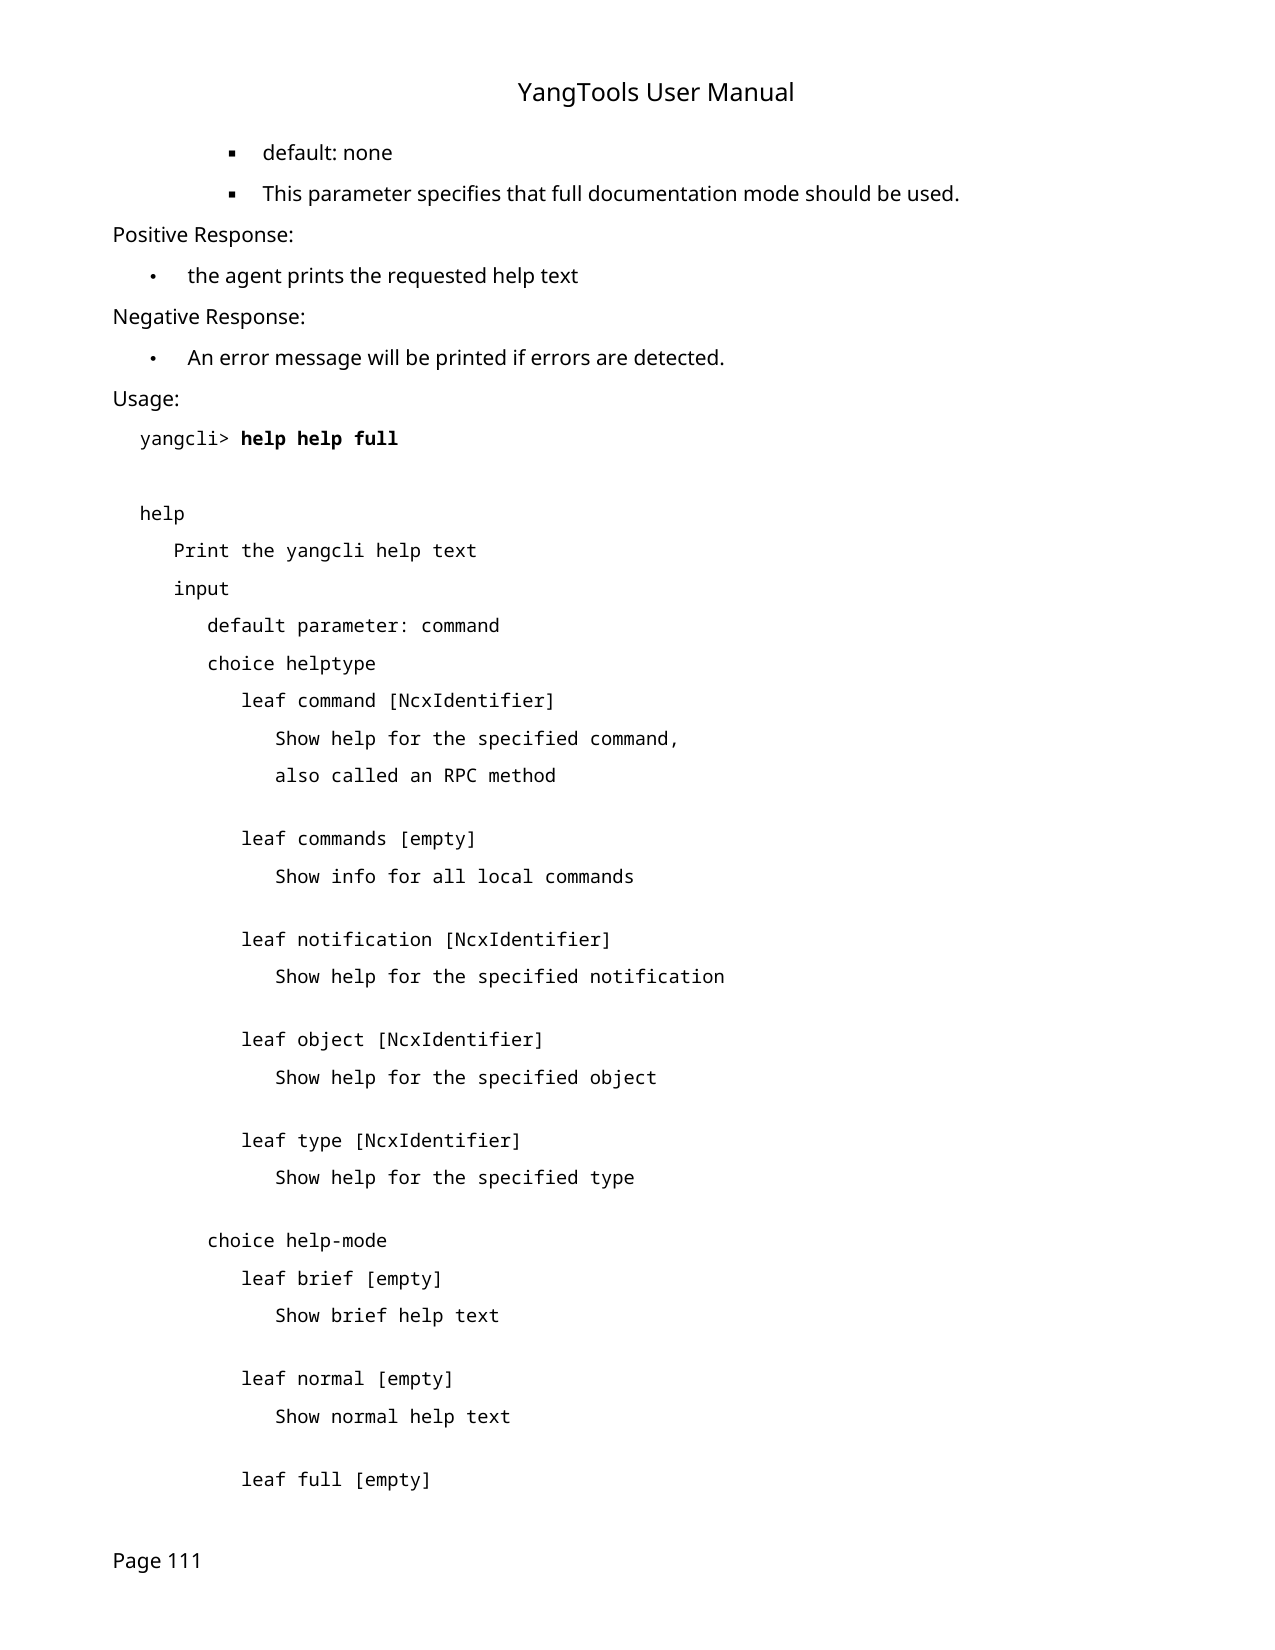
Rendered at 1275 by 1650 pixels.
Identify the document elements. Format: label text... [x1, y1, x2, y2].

text leaf notification [NcxIdentifier] [139, 926, 1200, 952]
text help [139, 500, 1200, 526]
text Print the yangcli help text [139, 538, 1200, 563]
text input [139, 575, 1200, 601]
text Show help for the specified command, [139, 725, 1200, 751]
text Show help for the specified notification [139, 964, 1200, 1015]
text Show brief help text [139, 1303, 1200, 1354]
text Usage: [112, 384, 1200, 413]
text Show normal help text [139, 1403, 1200, 1454]
text Positive Response: [112, 220, 1200, 249]
list the agent prints the requested help text [150, 261, 1200, 290]
text leaf normal [empty] [139, 1366, 1200, 1391]
text Show help for the specified type [139, 1165, 1200, 1216]
text default parameter: command [139, 613, 1200, 638]
text leaf type [NcxIdentifier] [139, 1127, 1200, 1153]
text choice help-mode [139, 1228, 1200, 1253]
text Show help for the specified object [139, 1064, 1200, 1115]
text Show info for all local commands [139, 863, 1200, 914]
text choice helptype [139, 650, 1200, 676]
text leaf full [empty] [139, 1466, 1200, 1492]
text leaf command [NcxIdentifier] [139, 688, 1200, 713]
text Negative Response: [112, 302, 1200, 331]
list This parameter specifies that full documentation mode should be used. [225, 179, 1200, 208]
text leaf object [NcxIdentifier] [139, 1027, 1200, 1052]
list default: none [225, 138, 1200, 167]
list An error message will be printed if errors are detected. [150, 343, 1200, 372]
text leaf brief [empty] [139, 1265, 1200, 1291]
text yangcli> help help full [139, 425, 1200, 451]
text leaf commands [empty] [139, 826, 1200, 851]
text also called an RPC method [139, 763, 1200, 814]
